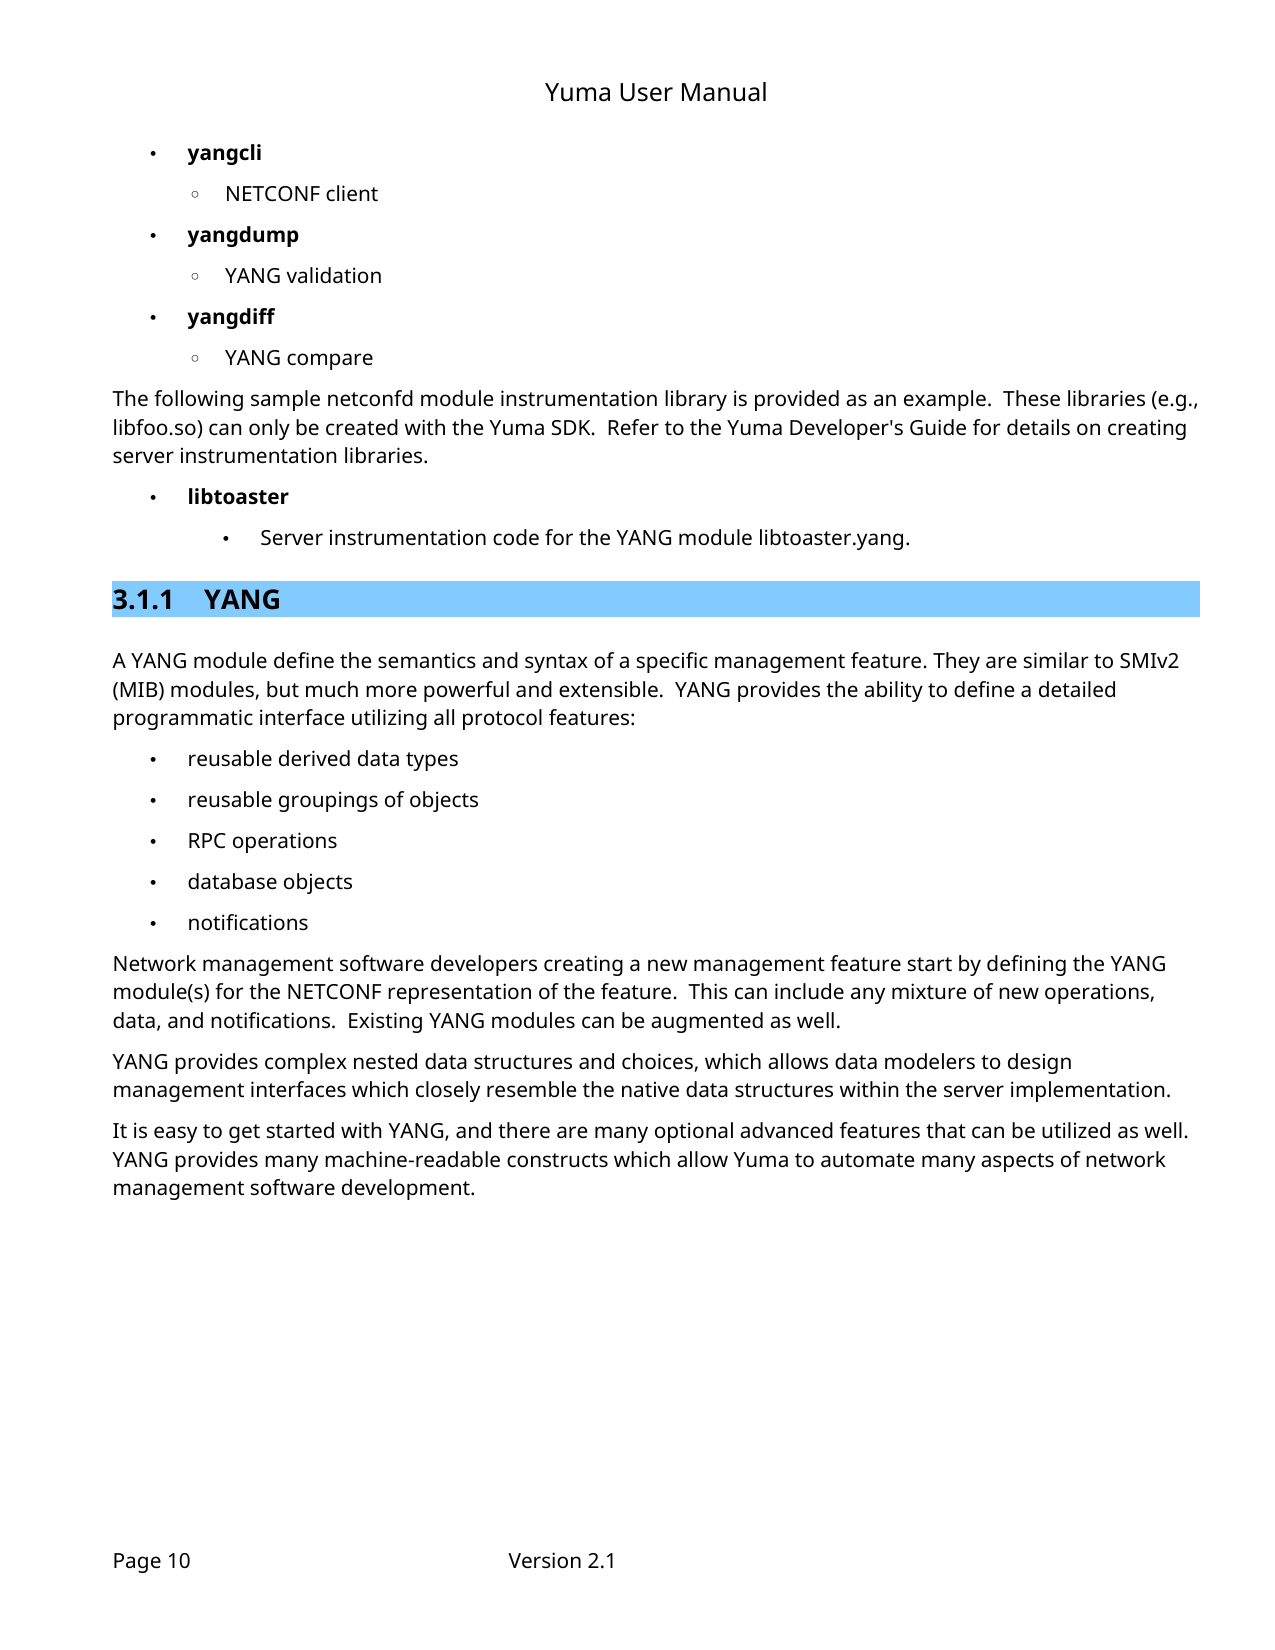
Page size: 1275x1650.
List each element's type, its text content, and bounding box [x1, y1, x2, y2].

list notifications [150, 908, 1200, 937]
list yangcli [150, 138, 1200, 167]
list Server instrumentation code for the YANG module libtoaster.yang. [223, 523, 1200, 551]
text It is easy to get started with YANG, and there are many optional advanced features that can be utilized as well. YANG provides many machine-readable constructs which allow Yuma to automate many aspects of network management software development. [112, 1116, 1200, 1202]
list database objects [150, 867, 1200, 896]
text The following sample netconfd module instrumentation library is provided as an example. These libraries (e.g., libfoo.so) can only be created with the Yuma SDK. Refer to the Yuma Developer's Guide for details on creating server instrumentation libraries. [112, 384, 1200, 469]
list yangdump [150, 220, 1200, 249]
list YANG validation [187, 261, 1200, 290]
text YANG provides complex nested data structures and choices, which allows data modelers to design management interfaces which closely resemble the native data structures within the server implementation. [112, 1047, 1200, 1104]
subtitle YANG [112, 581, 1200, 617]
list reusable groupings of objects [150, 785, 1200, 814]
text A YANG module define the semantics and syntax of a specific management feature. They are similar to SMIv2 (MIB) modules, but much more powerful and extensible. YANG provides the ability to define a detailed programmatic interface utilizing all protocol features: [112, 647, 1200, 732]
list yangdiff [150, 302, 1200, 331]
list RPC operations [150, 826, 1200, 855]
text Network management software developers creating a new management feature start by defining the YANG module(s) for the NETCONF representation of the feature. This can include any mixture of new operations, data, and notifications. Existing YANG modules can be augmented as well. [112, 949, 1200, 1034]
list NETCONF client [187, 179, 1200, 208]
list reusable derived data types [150, 744, 1200, 773]
list YANG compare [187, 343, 1200, 372]
list libtoaster [150, 482, 1200, 510]
